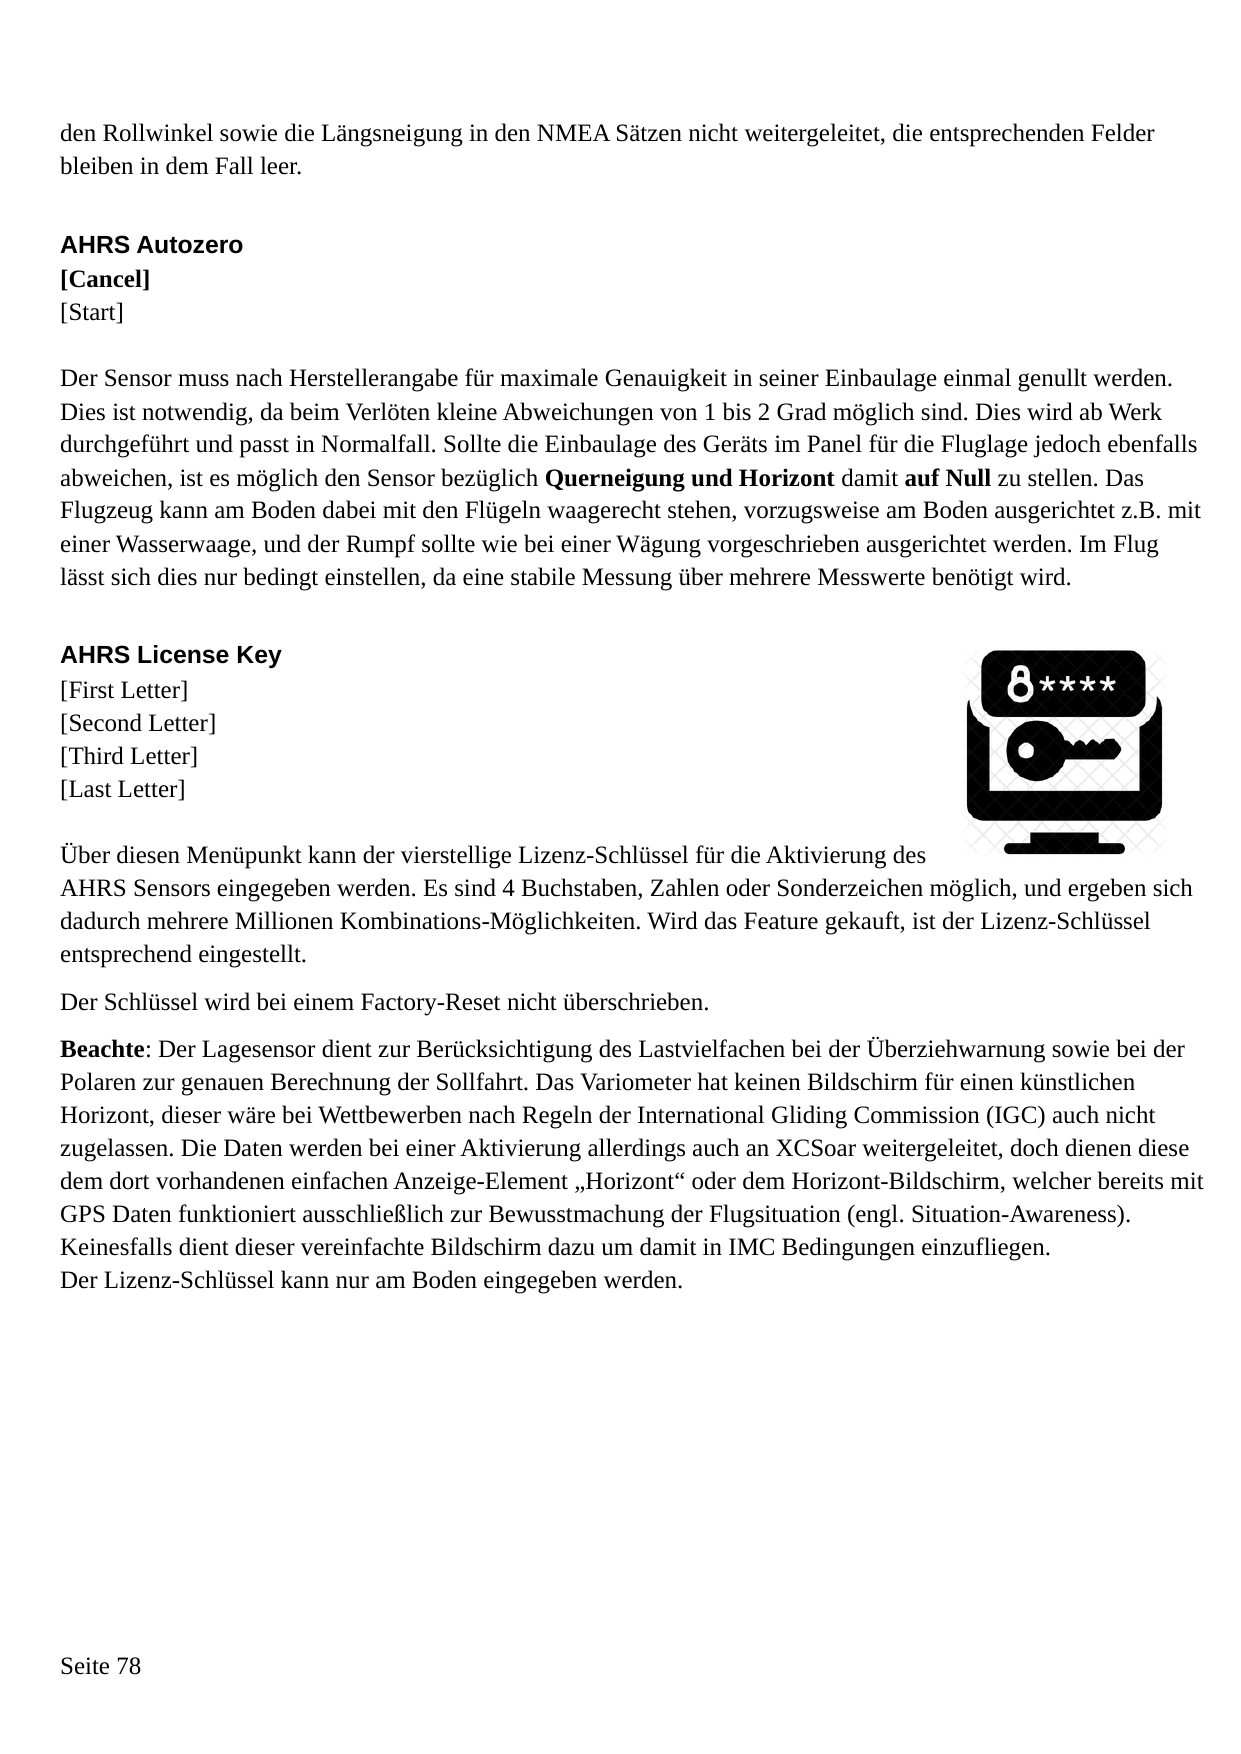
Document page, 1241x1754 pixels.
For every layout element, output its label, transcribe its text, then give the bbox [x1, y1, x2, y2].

text [1171, 708, 1207, 737]
text Der Schlüssel wird bei einem Factory-Reset nicht überschrieben. [60, 987, 1207, 1016]
text [Start] [60, 297, 1207, 326]
text Der Lizenz-Schlüssel kann nur am Boden eingegeben werden. [60, 1266, 1207, 1294]
text [1171, 741, 1207, 770]
text [Last Letter] [60, 774, 957, 803]
text den Rollwinkel sowie die Längsneigung in den NMEA Sätzen nicht weitergeleitet, die entsprechenden Felder bleiben in dem Fall leer. [60, 118, 1207, 180]
subtitle AHRS Autozero [60, 230, 1207, 258]
text [Third Letter] [60, 741, 957, 770]
text Beachte: Der Lagesensor dient zur Berücksichtigung des Lastvielfachen bei der Überziehwarnung sowie bei der Polaren zur genauen Berechnung der Sollfahrt. Das Variometer hat keinen Bildschirm für einen künstlichen Horizont, dieser wäre bei Wettbewerben nach Regeln der International Gliding Commission (IGC) auch nicht zugelassen. Die Daten werden bei einer Aktivierung allerdings auch an XCSoar weitergeleitet, doch dienen diese dem dort vorhandenen einfachen Anzeige-Element „Horizont“ oder dem Horizont-Bildschirm, welcher bereits mit GPS Daten funktioniert ausschließlich zur Bewusstmachung der Flugsituation (engl. Situation-Awareness). Keinesfalls dient dieser vereinfachte Bildschirm dazu um damit in IMC Bedingungen einzufliegen. [60, 1034, 1207, 1261]
text Der Sensor muss nach Herstellerangabe für maximale Genauigkeit in seiner Einbaulage einmal genullt werden. Dies ist notwendig, da beim Verlöten kleine Abweichungen von 1 bis 2 Grad möglich sind. Dies wird ab Werk durchgeführt und passt in Normalfall. Sollte die Einbaulage des Geräts im Panel für die Fluglage jedoch ebenfalls abweichen, ist es möglich den Sensor bezüglich Querneigung und Horizont damit auf Null zu stellen. Das Flugzeug kann am Boden dabei mit den Flügeln waagerecht stehen, vorzugsweise am Boden ausgerichtet z.B. mit einer Wasserwaage, und der Rumpf sollte wie bei einer Wägung vorgeschrieben ausgerichtet werden. Im Flug lässt sich dies nur bedingt einstellen, da eine stabile Messung über mehrere Messwerte benötigt wird. [60, 363, 1207, 590]
text [Cancel] [60, 264, 1207, 293]
text [1171, 675, 1207, 704]
picture [957, 645, 1171, 859]
text [1171, 774, 1207, 803]
text [Second Letter] [60, 708, 957, 737]
text [First Letter] [60, 675, 957, 704]
subtitle AHRS License Key [60, 640, 1207, 669]
text Über diesen Menüpunkt kann der vierstellige Lizenz-Schlüssel für die Aktivierung des AHRS Sensors eingegeben werden. Es sind 4 Buchstaben, Zahlen oder Sonderzeichen möglich, und ergeben sich dadurch mehrere Millionen Kombinations-Möglichkeiten. Wird das Feature gekauft, ist der Lizenz-Schlüssel entsprechend eingestellt. [60, 840, 1207, 968]
